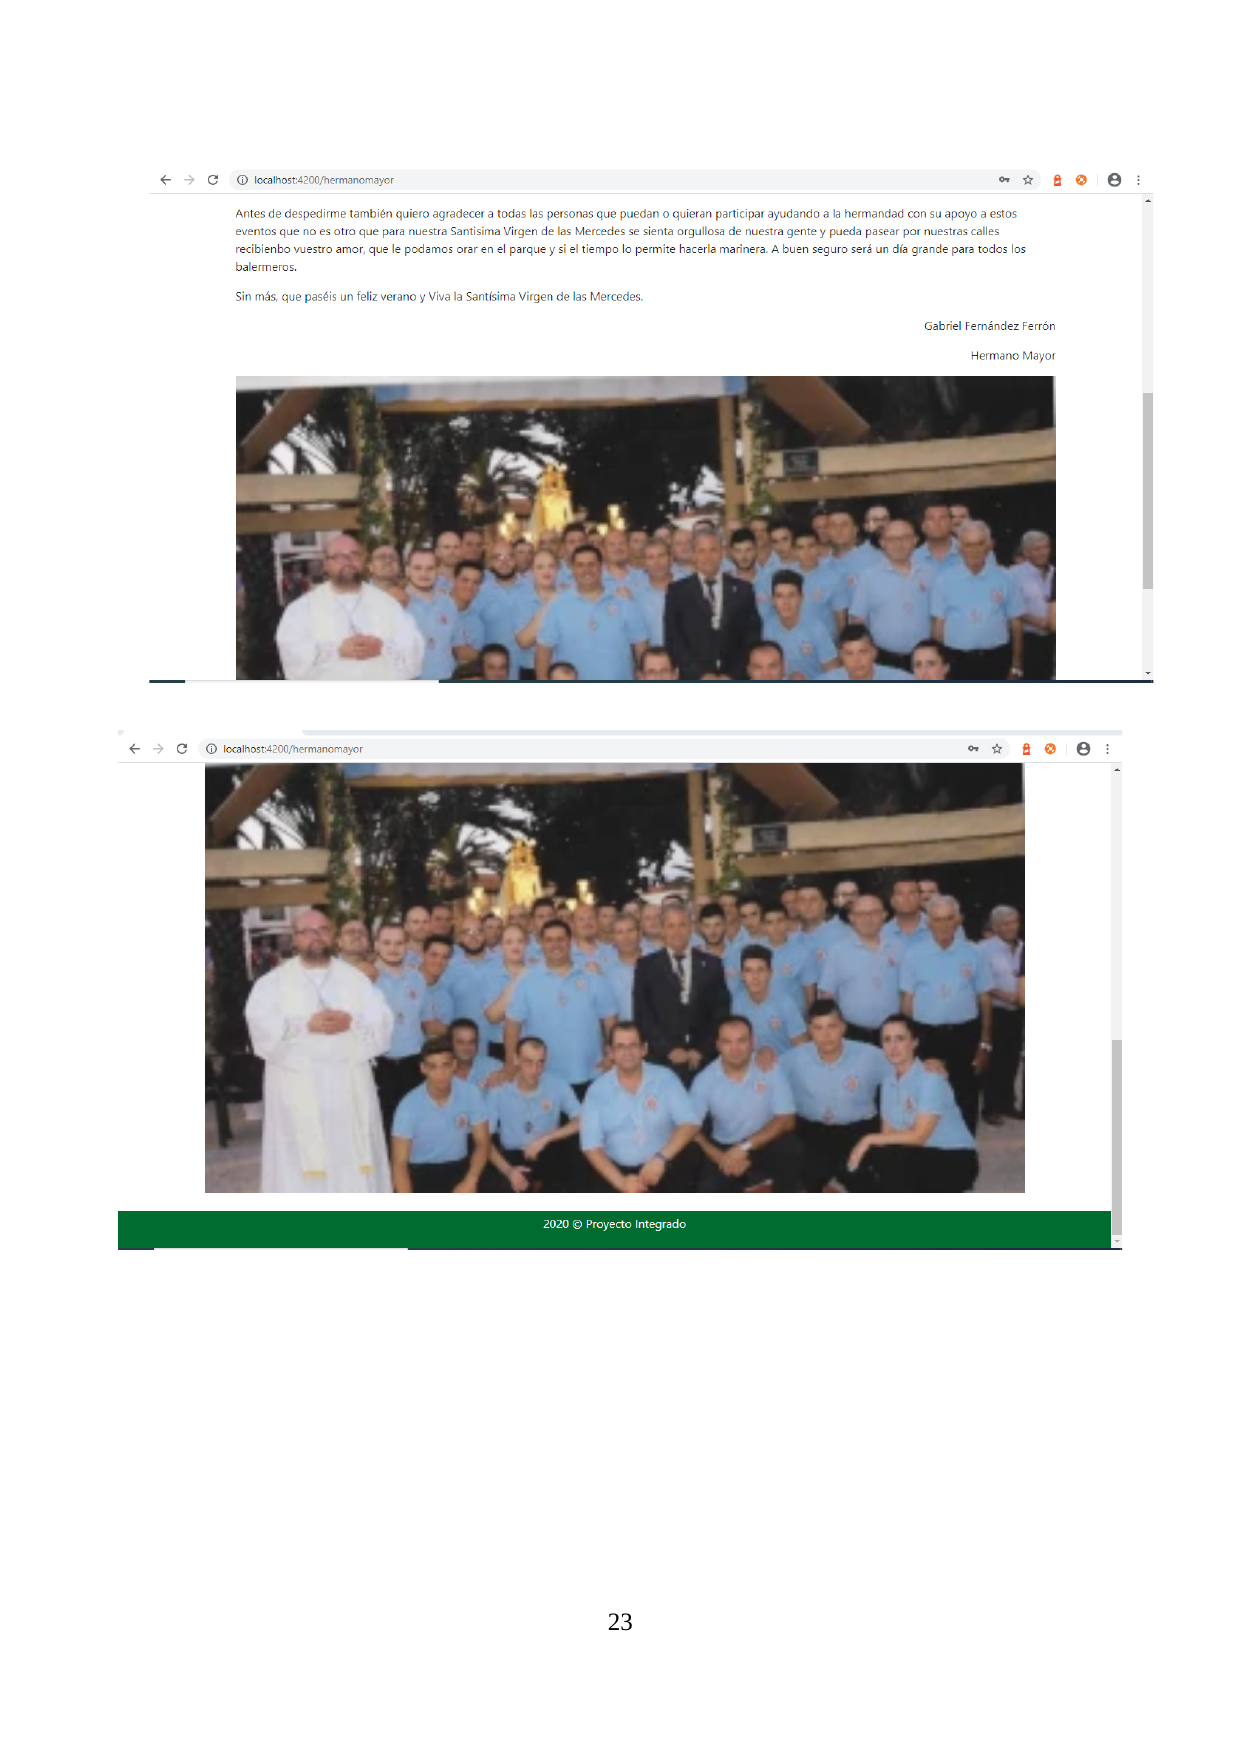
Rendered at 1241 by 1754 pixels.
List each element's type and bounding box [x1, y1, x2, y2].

picture [118, 730, 1123, 1250]
picture [149, 169, 1154, 683]
